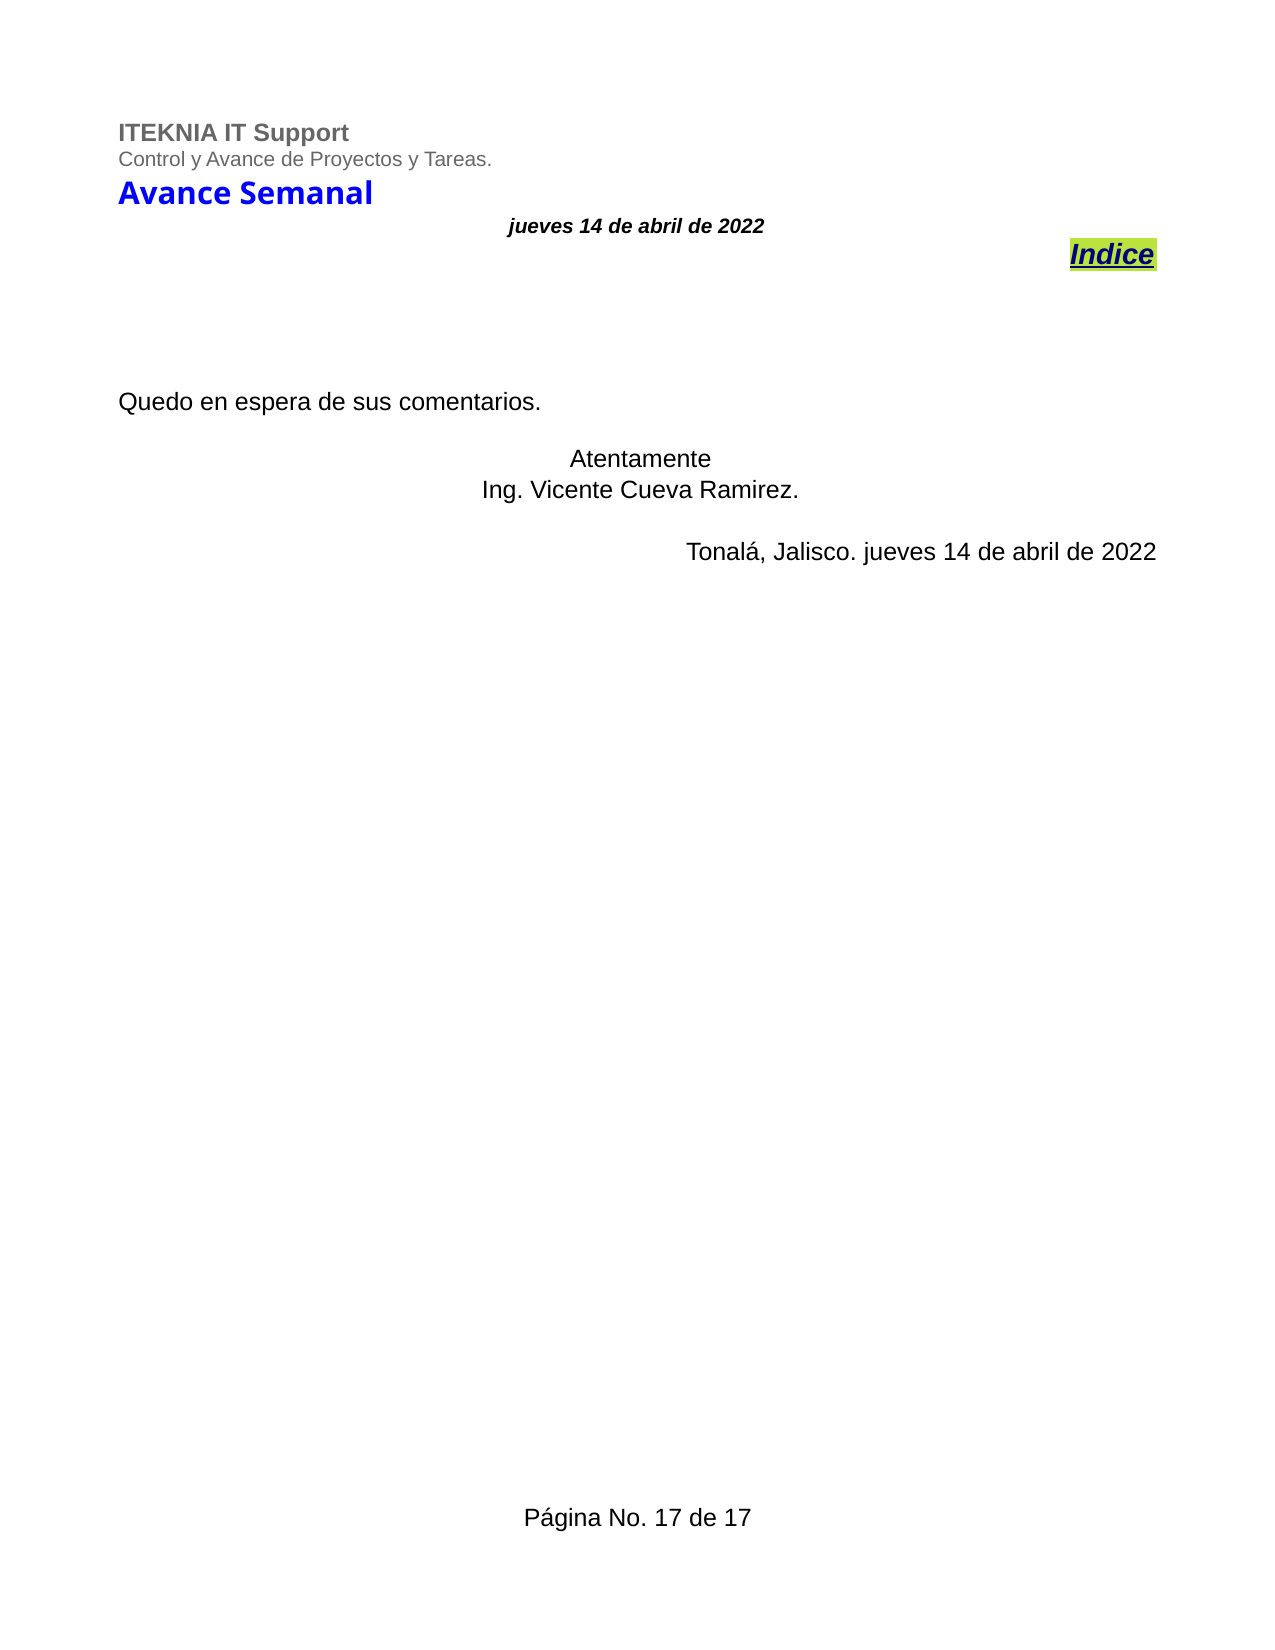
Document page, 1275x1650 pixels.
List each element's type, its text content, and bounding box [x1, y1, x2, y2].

text Quedo en espera de sus comentarios. [118, 387, 1157, 415]
list Tonalá, Jalisco. jueves 14 de abril de 2022 [124, 537, 1157, 566]
list Ing. Vicente Cueva Ramirez. [124, 475, 1157, 504]
list Atentamente [124, 444, 1157, 473]
